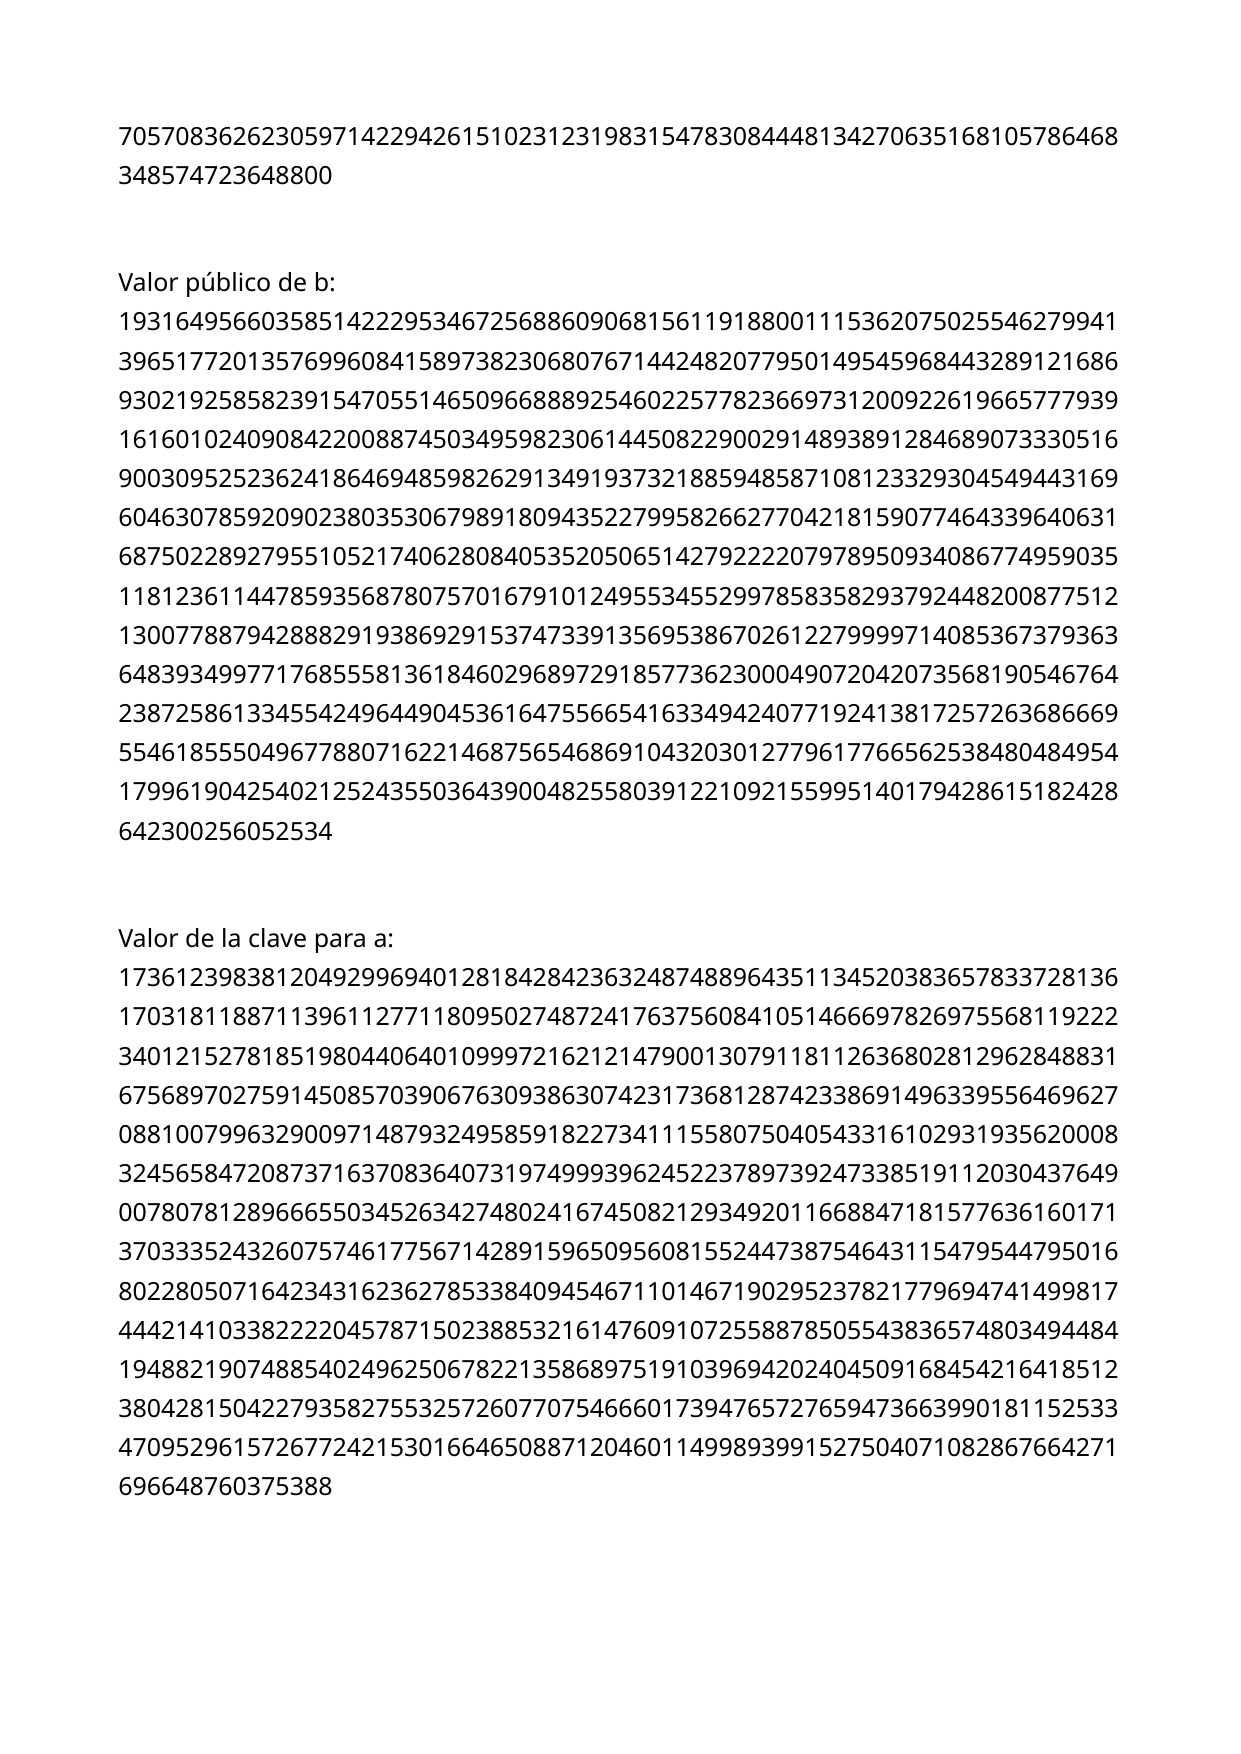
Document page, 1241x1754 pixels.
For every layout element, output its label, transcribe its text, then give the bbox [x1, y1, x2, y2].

text Valor público de b: 1931649566035851422295346725688609068156119188001115362075025546279941396517720135769960841589738230680767144248207795014954596844328912168693021925858239154705514650966888925460225778236697312009226196657779391616010240908422008874503495982306144508229002914893891284689073330516900309525236241864694859826291349193732188594858710812332930454944316960463078592090238035306798918094352279958266277042181590774643396406316875022892795510521740628084053520506514279222207978950934086774959035118123611447859356878075701679101249553455299785835829379244820087751213007788794288829193869291537473391356953867026122799997140853673793636483934997717685558136184602968972918577362300049072042073568190546764238725861334554249644904536164755665416334942407719241381725726368666955461855504967788071622146875654686910432030127796177665625384804849541799619042540212524355036439004825580391221092155995140179428615182428642300256052534 [118, 265, 1122, 847]
text Valor de la clave para a: 1736123983812049299694012818428423632487488964351134520383657833728136170318118871139611277118095027487241763756084105146669782697556811922234012152781851980440640109997216212147900130791181126368028129628488316756897027591450857039067630938630742317368128742338691496339556469627088100799632900971487932495859182273411155807504054331610293193562000832456584720873716370836407319749993962452237897392473385191120304376490078078128966655034526342748024167450821293492011668847181577636160171370333524326075746177567142891596509560815524473875464311547954479501680228050716423431623627853384094546711014671902952378217796947414998174442141033822220457871502388532161476091072558878505543836574803494484194882190748854024962506782213586897519103969420240450916845421641851238042815042279358275532572607707546660173947657276594736639901811525334709529615726772421530166465088712046011499893991527504071082867664271696648760375388 [118, 921, 1122, 1503]
text 7057083626230597142294261510231231983154783084448134270635168105786468348574723648800 [118, 118, 1122, 191]
